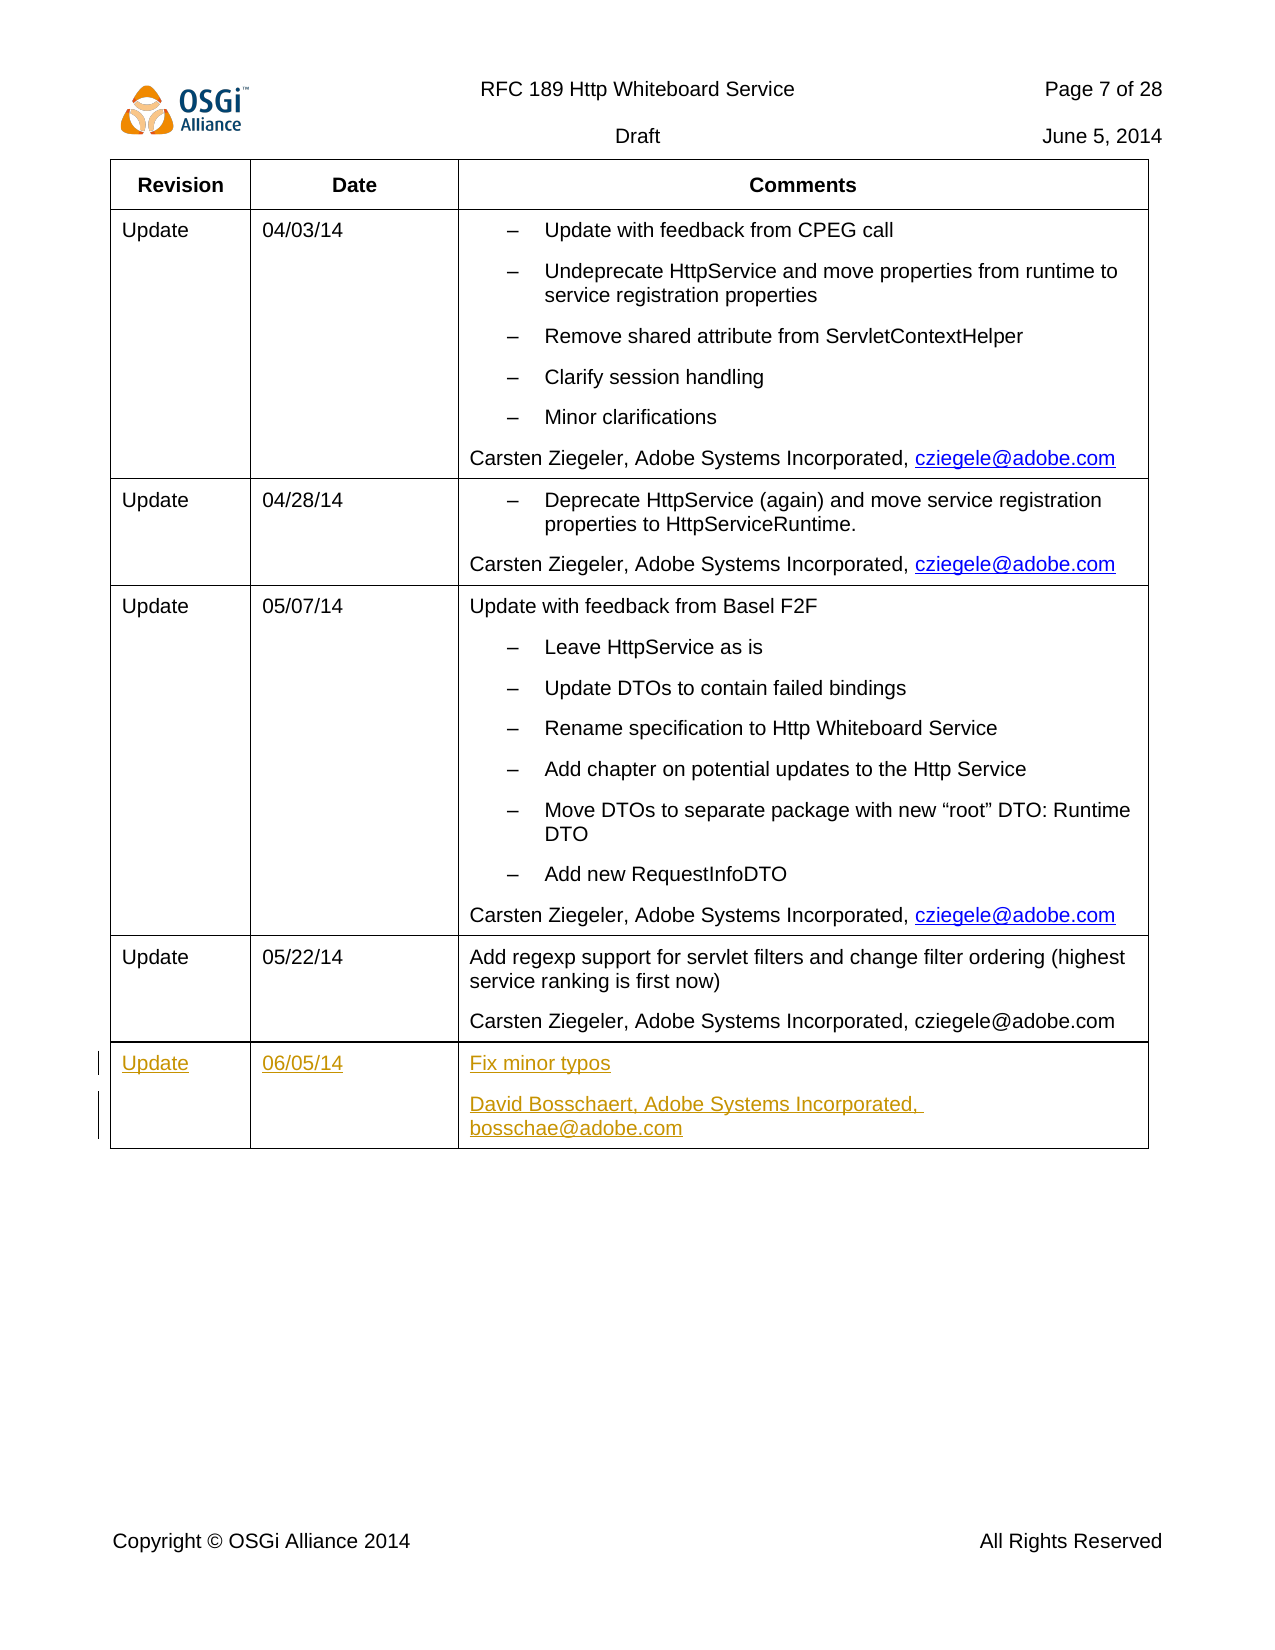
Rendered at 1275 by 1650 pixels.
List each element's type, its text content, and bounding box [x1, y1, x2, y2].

table_header Comments [459, 160, 1148, 209]
table_cell Update [111, 586, 250, 935]
table_cell Update [111, 210, 250, 478]
table_cell 05/07/14 [251, 586, 458, 935]
table_header Date [251, 160, 458, 209]
table_cell Add regexp support for servlet filters and change filter ordering (highest service ranking is first now) Carsten Ziegeler, Adobe Systems Incorporated, cziegele@adobe.com [459, 936, 1148, 1041]
table_cell Update with feedback from CPEG call Undeprecate HttpService and move properties from runtime to service registration properties Remove shared attribute from ServletContextHelper Clarify session handling Minor clarifications Carsten Ziegeler, Adobe Systems Incorporated, cziegele@adobe.com [459, 210, 1148, 478]
table_cell 05/22/14 [251, 936, 458, 1041]
picture [113, 78, 257, 142]
table_cell Deprecate HttpService (again) and move service registration properties to HttpServiceRuntime. Carsten Ziegeler, Adobe Systems Incorporated, cziegele@adobe.com [459, 479, 1148, 584]
table_cell Update [111, 936, 250, 1041]
table_cell 04/03/14 [251, 210, 458, 478]
table_cell 04/28/14 [251, 479, 458, 584]
table_cell Update [111, 1043, 250, 1148]
table_header Revision [111, 160, 250, 209]
table_cell Update with feedback from Basel F2F Leave HttpService as is Update DTOs to contain failed bindings Rename specification to Http Whiteboard Service Add chapter on potential updates to the Http Service Move DTOs to separate package with new “root” DTO: Runtime DTO Add new RequestInfoDTO Carsten Ziegeler, Adobe Systems Incorporated, cziegele@adobe.com [459, 586, 1148, 935]
table_cell Update [111, 479, 250, 584]
table_cell 06/05/14 [251, 1043, 458, 1148]
table_cell Fix minor typos David Bosschaert, Adobe Systems Incorporated, bosschae@adobe.com [459, 1043, 1148, 1148]
